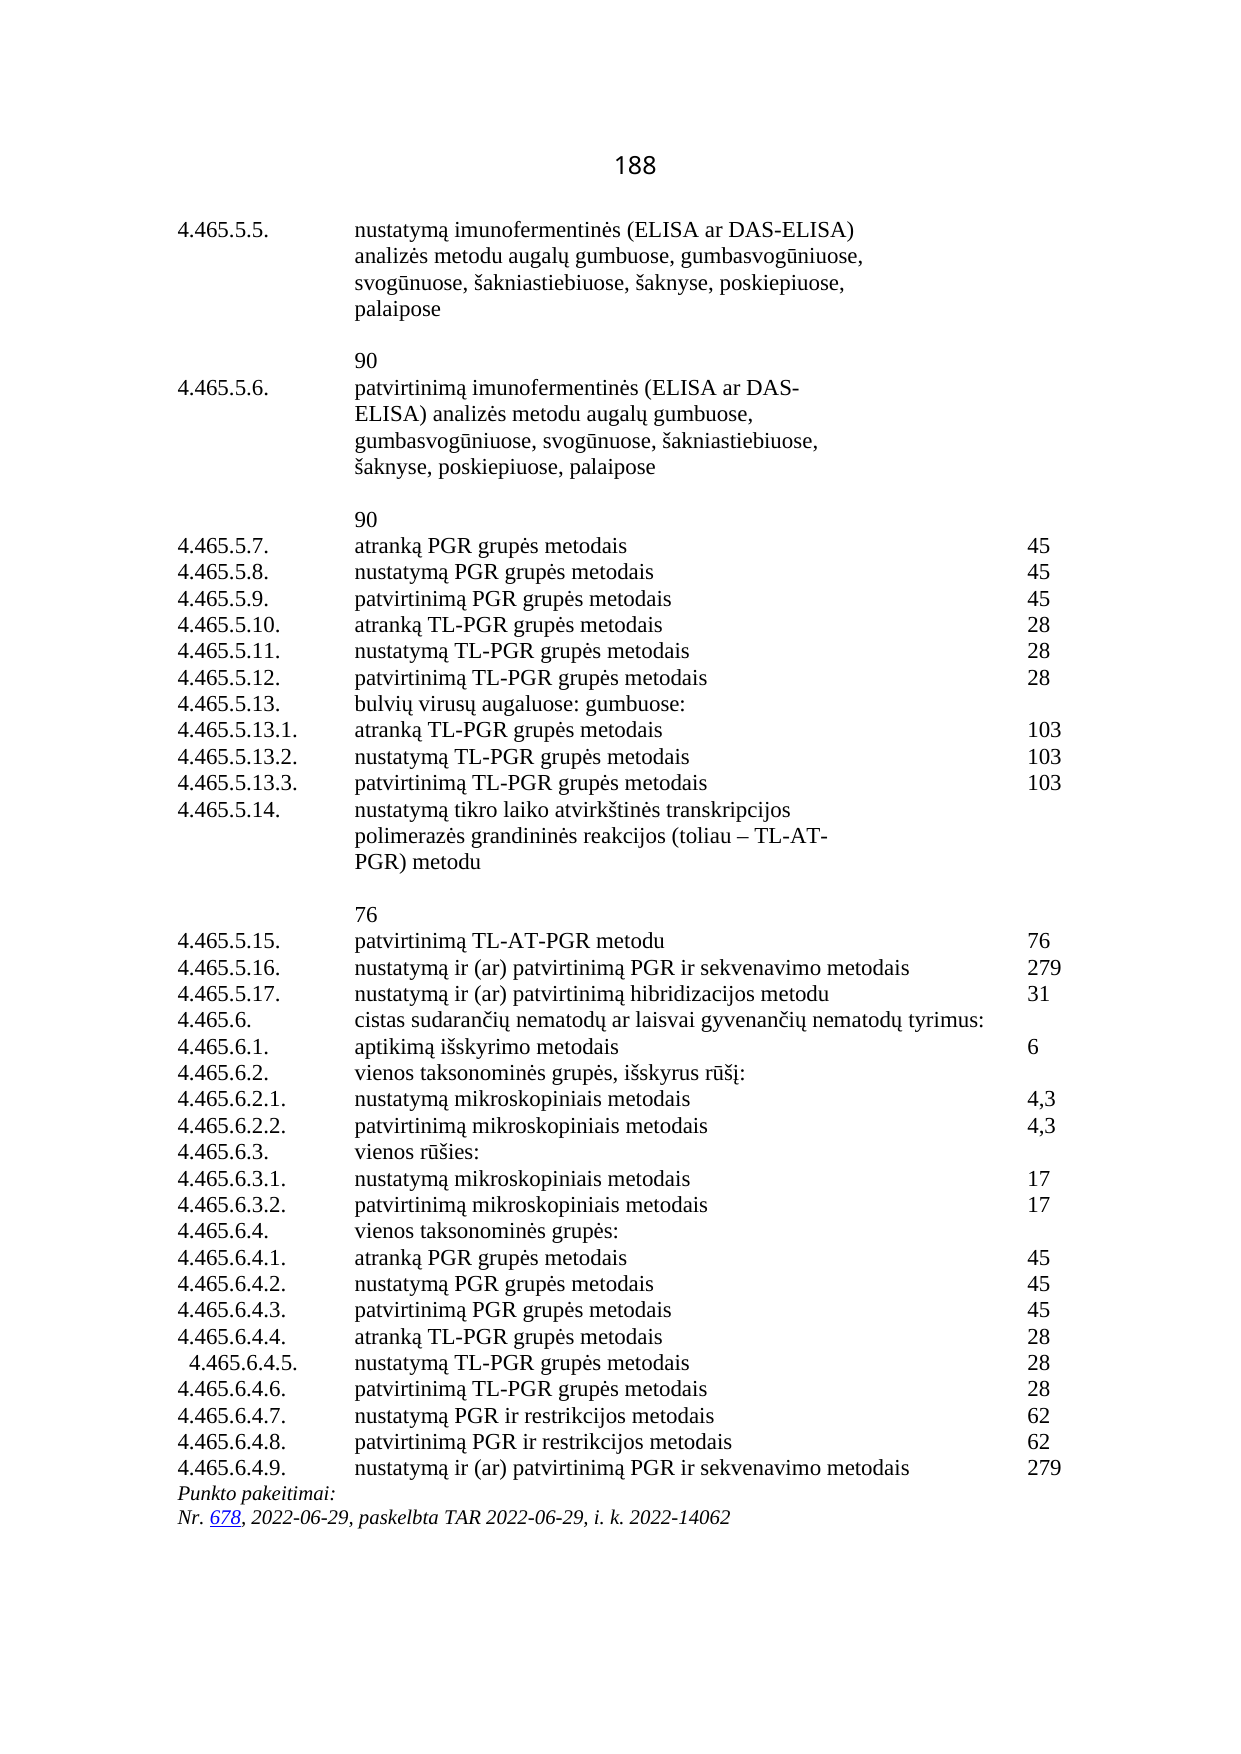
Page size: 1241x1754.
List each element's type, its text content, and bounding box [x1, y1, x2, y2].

text 4.465.6.4.1. atranką PGR grupės metodais 45 [177, 1244, 1092, 1270]
text 4.465.5.5. nustatymą imunofermentinės (ELISA ar DAS-ELISA) analizės metodu augalų gumbuose, gumbasvogūniuose, svogūnuose, šakniastiebiuose, šaknyse, poskiepiuose, palaipose 90 [177, 216, 871, 374]
text 4.465.6.4. vienos taksonominės grupės: [177, 1217, 1092, 1244]
text 4.465.6.4.5. nustatymą TL-PGR grupės metodais 28 [189, 1349, 1092, 1375]
text 4.465.5.13.1. atranką TL-PGR grupės metodais 103 [177, 717, 1092, 743]
text 4.465.6.4.2. nustatymą PGR grupės metodais 45 [177, 1270, 1092, 1296]
text 4.465.5.9. patvirtinimą PGR grupės metodais 45 [177, 585, 1092, 611]
text 4.465.5.16. nustatymą ir (ar) patvirtinimą PGR ir sekvenavimo metodais 279 [177, 954, 1092, 980]
text 4.465.6.2.2. patvirtinimą mikroskopiniais metodais 4,3 [177, 1112, 1092, 1138]
text 4.465.5.8. nustatymą PGR grupės metodais 45 [177, 558, 1092, 585]
text 4.465.6.3.1. nustatymą mikroskopiniais metodais 17 [177, 1164, 1092, 1191]
text 4.465.6.4.4. atranką TL-PGR grupės metodais 28 [177, 1323, 1092, 1349]
text 4.465.5.15. patvirtinimą TL-AT-PGR metodu 76 [177, 927, 1092, 954]
text 4.465.5.17. nustatymą ir (ar) patvirtinimą hibridizacijos metodu 31 [177, 980, 1092, 1006]
text 4.465.5.13.2. nustatymą TL-PGR grupės metodais 103 [177, 743, 1092, 769]
text 4.465.6.4.6. patvirtinimą TL-PGR grupės metodais 28 [177, 1375, 1092, 1402]
text 4.465.6.3.2. patvirtinimą mikroskopiniais metodais 17 [177, 1191, 1092, 1217]
text 4.465.6.4.8. patvirtinimą PGR ir restrikcijos metodais 62 [177, 1428, 1092, 1454]
text 4.465.5.13.3. patvirtinimą TL-PGR grupės metodais 103 [177, 769, 1092, 796]
text 4.465.6.2.1. nustatymą mikroskopiniais metodais 4,3 [177, 1086, 1092, 1112]
text 4.465.6. cistas sudarančių nematodų ar laisvai gyvenančių nematodų tyrimus: [177, 1006, 1092, 1033]
text 4.465.6.1. aptikimą išskyrimo metodais 6 [177, 1033, 1092, 1059]
text 4.465.6.2. vienos taksonominės grupės, išskyrus rūšį: [177, 1059, 1092, 1086]
text 4.465.5.11. nustatymą TL-PGR grupės metodais 28 [177, 637, 1092, 664]
text 4.465.5.10. atranką TL-PGR grupės metodais 28 [177, 611, 1092, 637]
text 4.465.5.13. bulvių virusų augaluose: gumbuose: [177, 690, 1092, 717]
text Nr. 678, 2022-06-29, paskelbta TAR 2022-06-29, i. k. 2022-14062 [177, 1505, 1092, 1529]
text 4.465.6.4.9. nustatymą ir (ar) patvirtinimą PGR ir sekvenavimo metodais 279 [177, 1454, 1092, 1481]
text 4.465.6.4.3. patvirtinimą PGR grupės metodais 45 [177, 1296, 1092, 1323]
text 4.465.6.4.7. nustatymą PGR ir restrikcijos metodais 62 [177, 1402, 1092, 1428]
text 4.465.5.12. patvirtinimą TL-PGR grupės metodais 28 [177, 664, 1092, 690]
text 4.465.5.14. nustatymą tikro laiko atvirkštinės transkripcijos polimerazės grandininės reakcijos (toliau – TL-AT-PGR) metodu 76 [177, 796, 871, 927]
text 4.465.5.7. atranką PGR grupės metodais 45 [177, 532, 1092, 558]
text Punkto pakeitimai: [177, 1481, 1092, 1505]
text 4.465.6.3. vienos rūšies: [177, 1138, 1092, 1164]
text 4.465.5.6. patvirtinimą imunofermentinės (ELISA ar DAS-ELISA) analizės metodu augalų gumbuose, gumbasvogūniuose, svogūnuose, šakniastiebiuose, šaknyse, poskiepiuose, palaipose 90 [177, 374, 871, 532]
